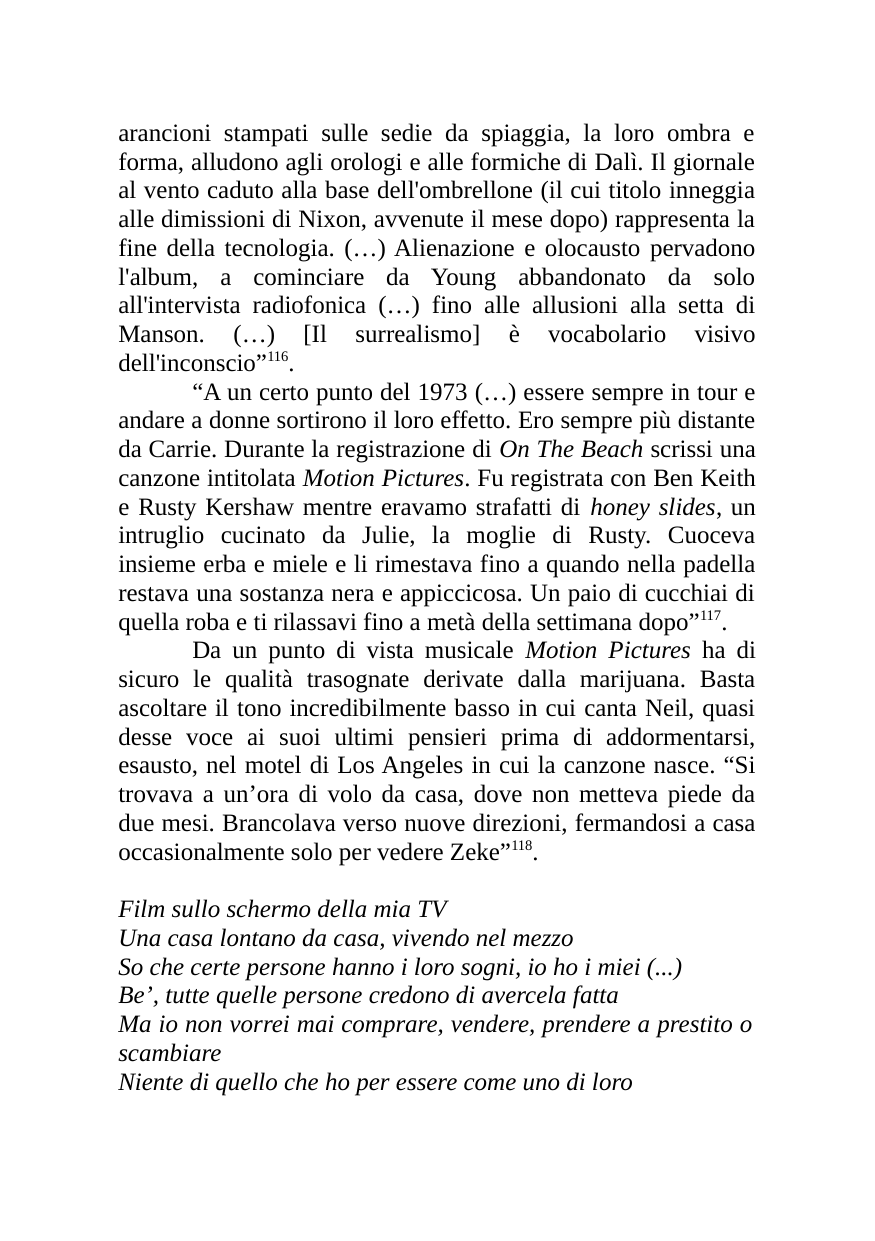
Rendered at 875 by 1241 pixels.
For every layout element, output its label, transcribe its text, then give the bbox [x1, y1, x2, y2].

text Ma io non vorrei mai comprare, vendere, prendere a prestito o scambiare [118, 1009, 756, 1067]
text arancioni stampati sulle sedie da spiaggia, la loro ombra e forma, alludono agli orologi e alle formiche di Dalì. Il giornale al vento caduto alla base dell'ombrellone (il cui titolo inneggia alle dimissioni di Nixon, avvenute il mese dopo) rappresenta la fine della tecnologia. (…) Alienazione e olocausto pervadono l'album, a cominciare da Young abbandonato da solo all'intervista radiofonica (…) fino alle allusioni alla setta di Manson. (…) [Il surrealismo] è vocabolario visivo dell'inconscio”. [118, 118, 756, 377]
text So che certe persone hanno i loro sogni, io ho i miei (...) [118, 952, 756, 981]
text Niente di quello che ho per essere come uno di loro [118, 1067, 756, 1096]
subtitle Film sullo schermo della mia TV [118, 894, 756, 923]
text “A un certo punto del 1973 (…) essere sempre in tour e andare a donne sortirono il loro effetto. Ero sempre più distante da Carrie. Durante la registrazione di On The Beach scrissi una canzone intitolata Motion Pictures. Fu registrata con Ben Keith e Rusty Kershaw mentre eravamo strafatti di honey slides, un intruglio cucinato da Julie, la moglie di Rusty. Cuoceva insieme erba e miele e li rimestava fino a quando nella padella restava una sostanza nera e appiccicosa. Un paio di cucchiai di quella roba e ti rilassavi fino a metà della settimana dopo”. [118, 377, 756, 636]
subtitle Be’, tutte quelle persone credono di avercela fatta [118, 981, 756, 1009]
text Da un punto di vista musicale Motion Pictures ha di sicuro le qualità trasognate derivate dalla marijuana. Basta ascoltare il tono incredibilmente basso in cui canta Neil, quasi desse voce ai suoi ultimi pensieri prima di addormentarsi, esausto, nel motel di Los Angeles in cui la canzone nasce. “Si trovava a un’ora di volo da casa, dove non metteva piede da due mesi. Brancolava verso nuove direzioni, fermandosi a casa occasionalmente solo per vedere Zeke”. [118, 636, 756, 866]
text Una casa lontano da casa, vivendo nel mezzo [118, 923, 756, 952]
